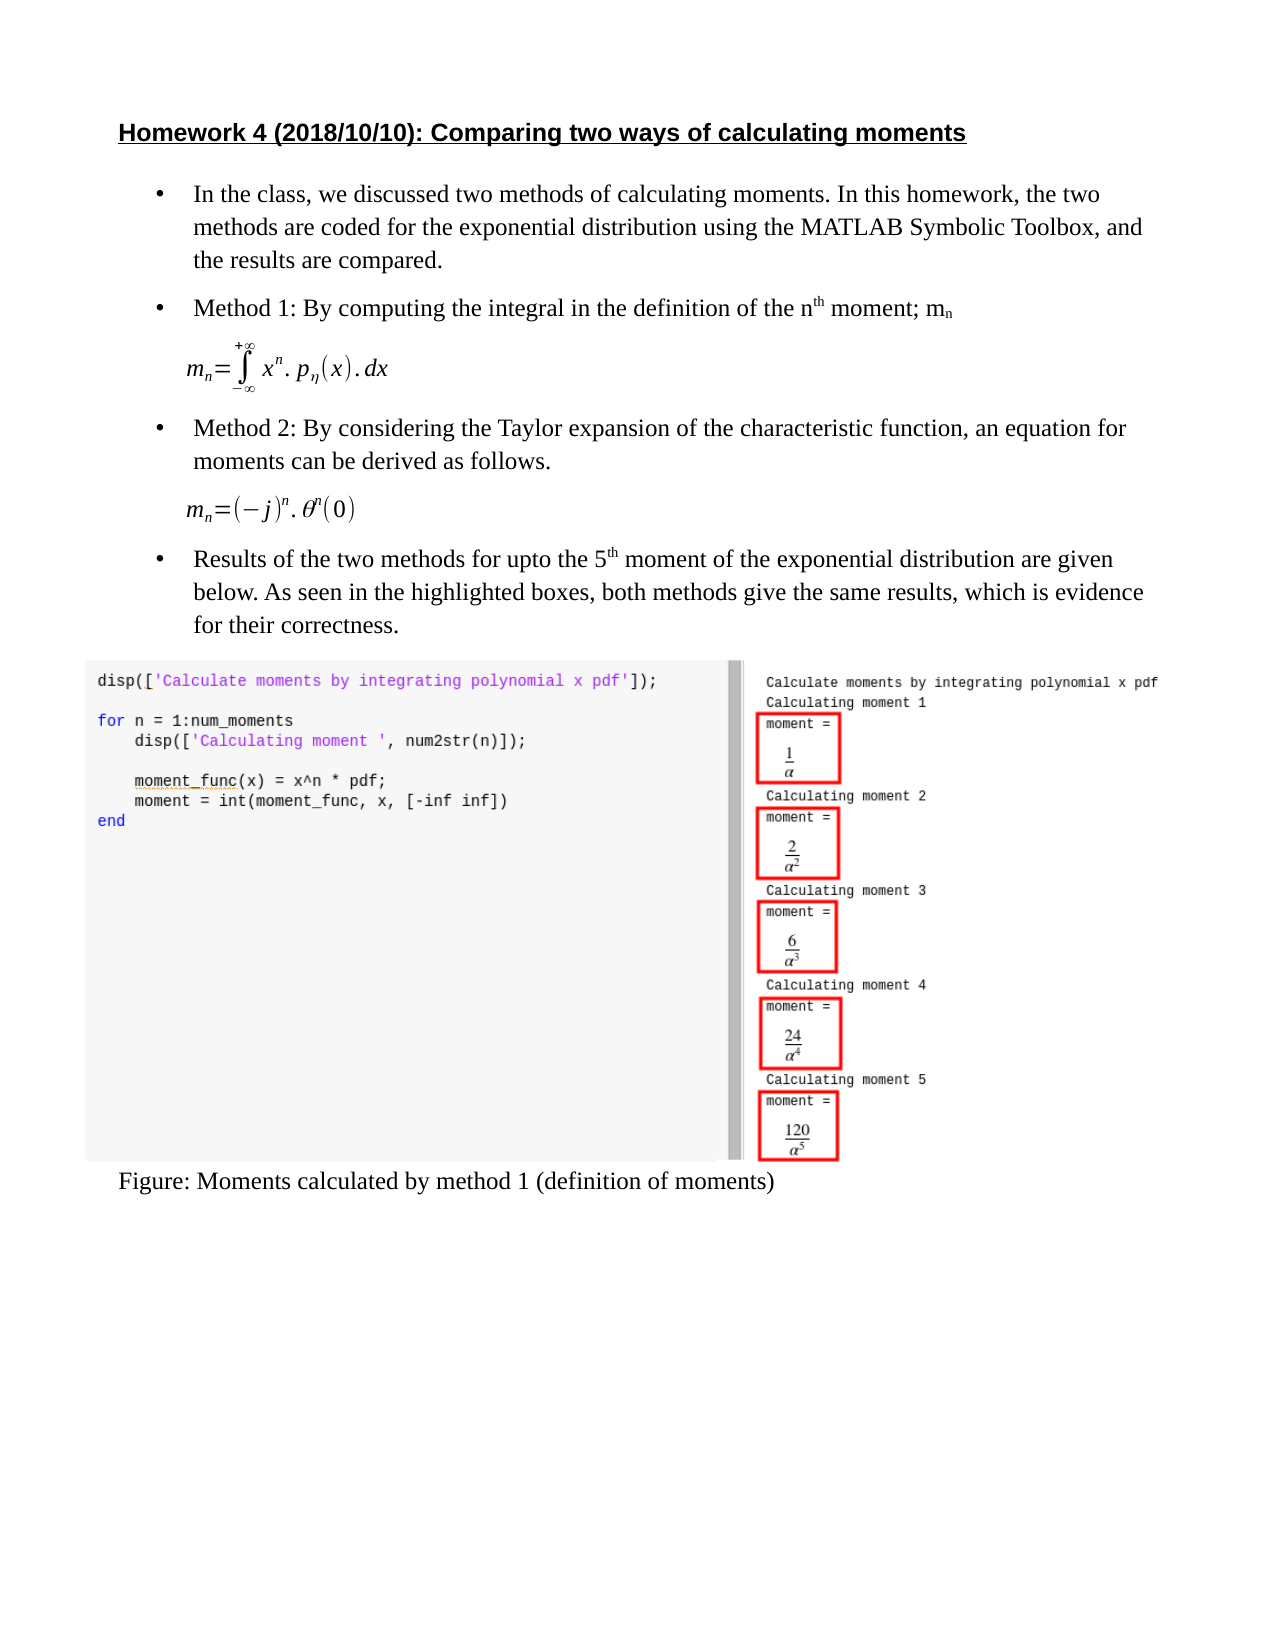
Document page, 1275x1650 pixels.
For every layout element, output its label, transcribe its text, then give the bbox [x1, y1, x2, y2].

list Method 2: By considering the Taylor expansion of the characteristic function, an equation for moments can be derived as follows. [156, 413, 1157, 475]
subtitle Homework 4 (2018/10/10): Comparing two ways of calculating moments [118, 118, 1157, 147]
text Figure: Moments calculated by method 1 (definition of moments) [118, 1162, 1157, 1195]
list In the class, we discussed two methods of calculating moments. In this homework, the two methods are coded for the exponential distribution using the MATLAB Symbolic Toolbox, and the results are compared. [156, 179, 1157, 274]
picture [82, 657, 1193, 1162]
list Results of the two methods for upto the 5th moment of the exponential distribution are given below. As seen in the highlighted boxes, both methods give the same results, which is evidence for their correctness. [156, 544, 1157, 639]
list Method 1: By computing the integral in the definition of the nth moment; mn [156, 293, 1157, 322]
